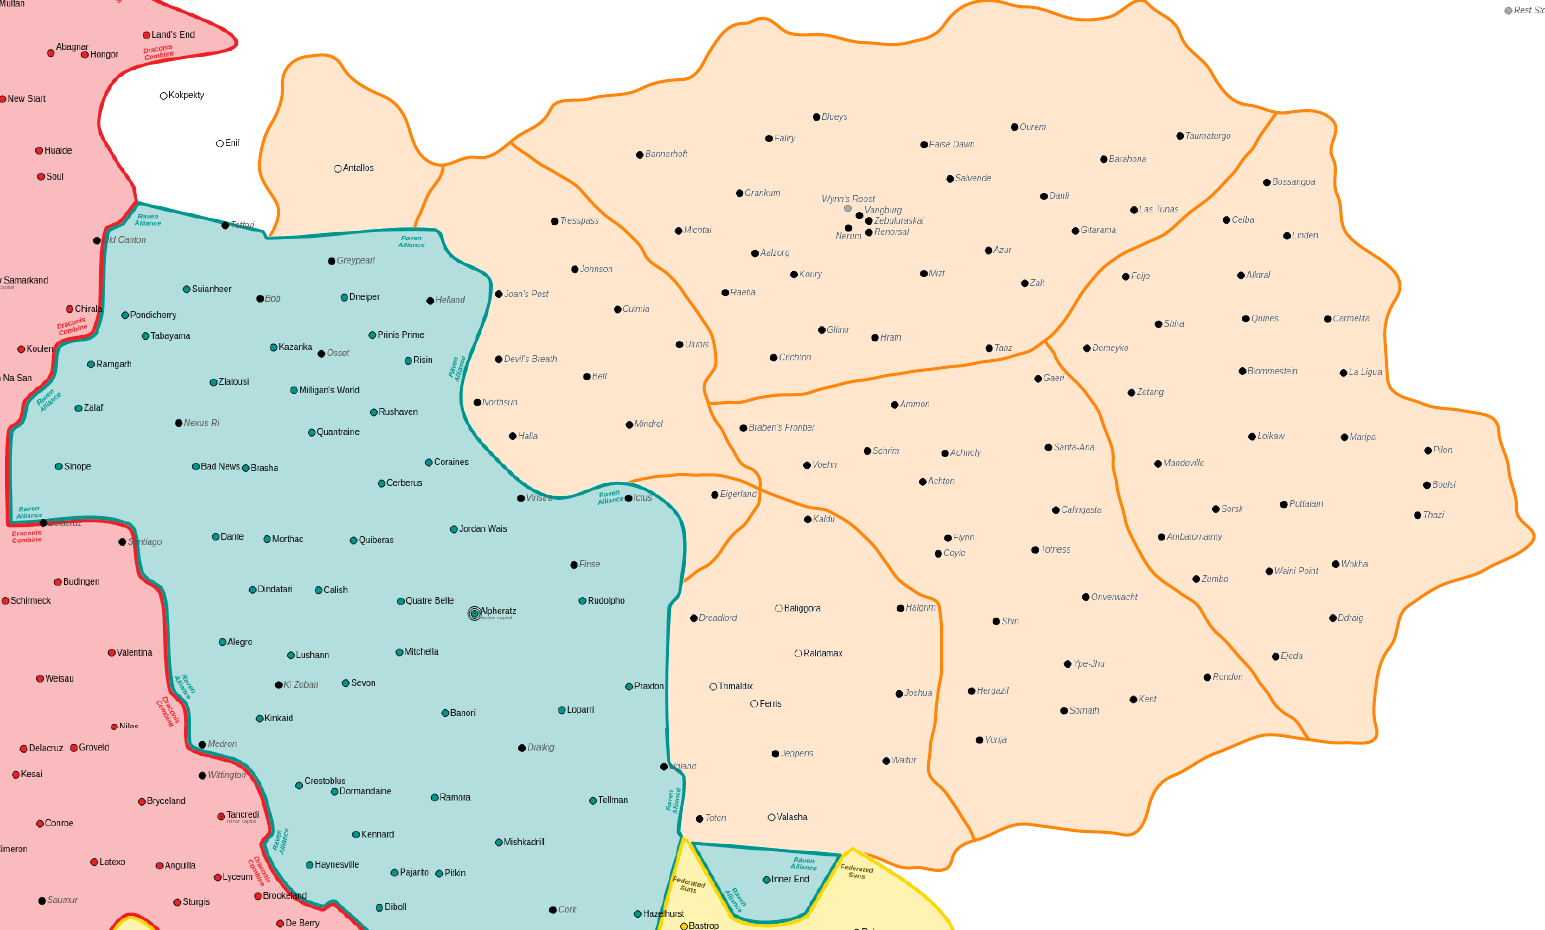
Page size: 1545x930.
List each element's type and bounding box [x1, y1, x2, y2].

text_box [1016, 733, 1306, 836]
picture [0, 0, 1545, 930]
text_box [1307, 733, 1377, 744]
